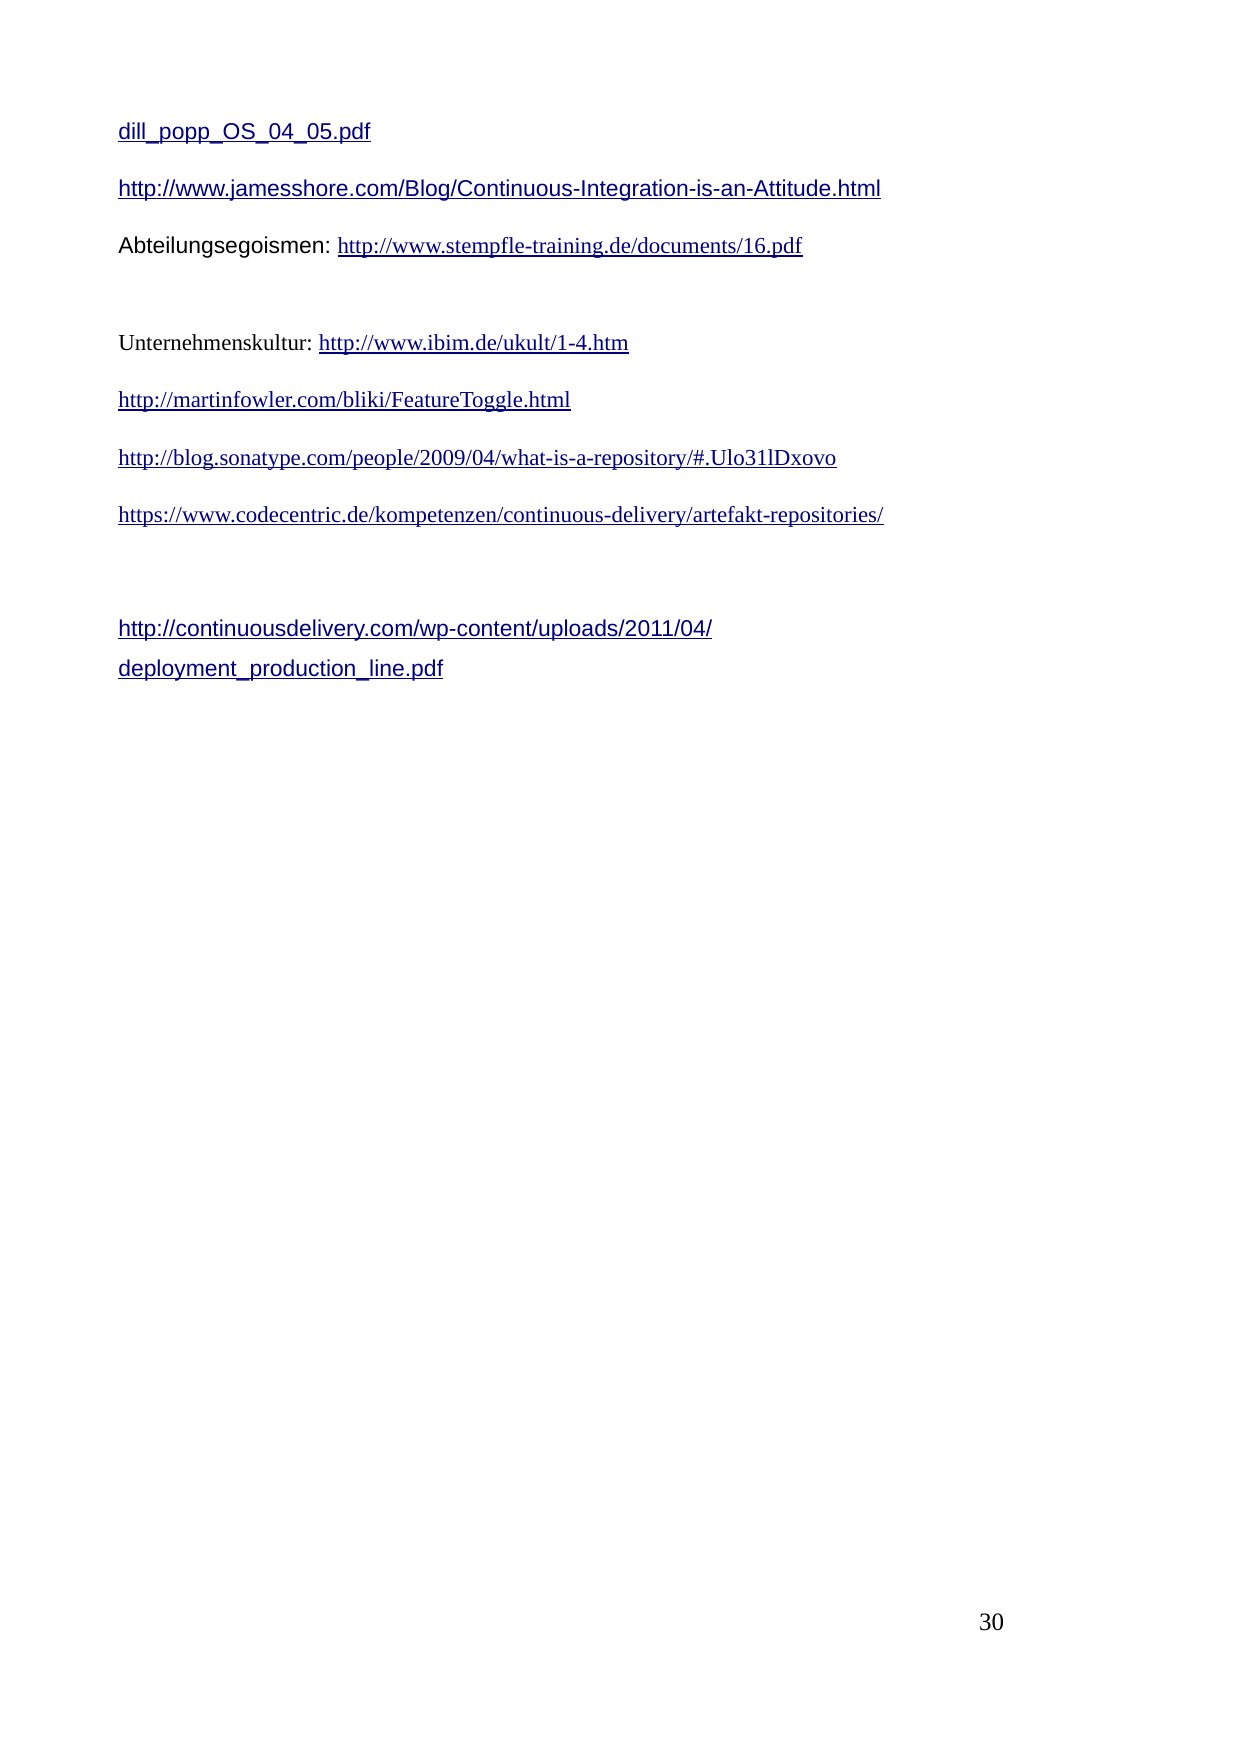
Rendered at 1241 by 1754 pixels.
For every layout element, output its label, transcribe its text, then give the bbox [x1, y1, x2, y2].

text http://continuousdelivery.com/wp-content/uploads/2011/04/deployment_production_line.pdf [118, 615, 1004, 681]
text http://martinfowler.com/bliki/FeatureToggle.html [118, 387, 1004, 413]
text http://blog.sonatype.com/people/2009/04/what-is-a-repository/#.Ulo31lDxovo [118, 444, 1004, 470]
text dill_popp_OS_04_05.pdf [118, 118, 1004, 144]
text https://www.codecentric.de/kompetenzen/continuous-delivery/artefakt-repositories/ [118, 501, 1004, 527]
text http://www.jamesshore.com/Blog/Continuous-Integration-is-an-Attitude.html [118, 175, 1004, 202]
text Unternehmenskultur: http://www.ibim.de/ukult/1-4.htm [118, 290, 1004, 356]
text Abteilungsegoismen: http://www.stempfle-training.de/documents/16.pdf [118, 232, 1004, 259]
